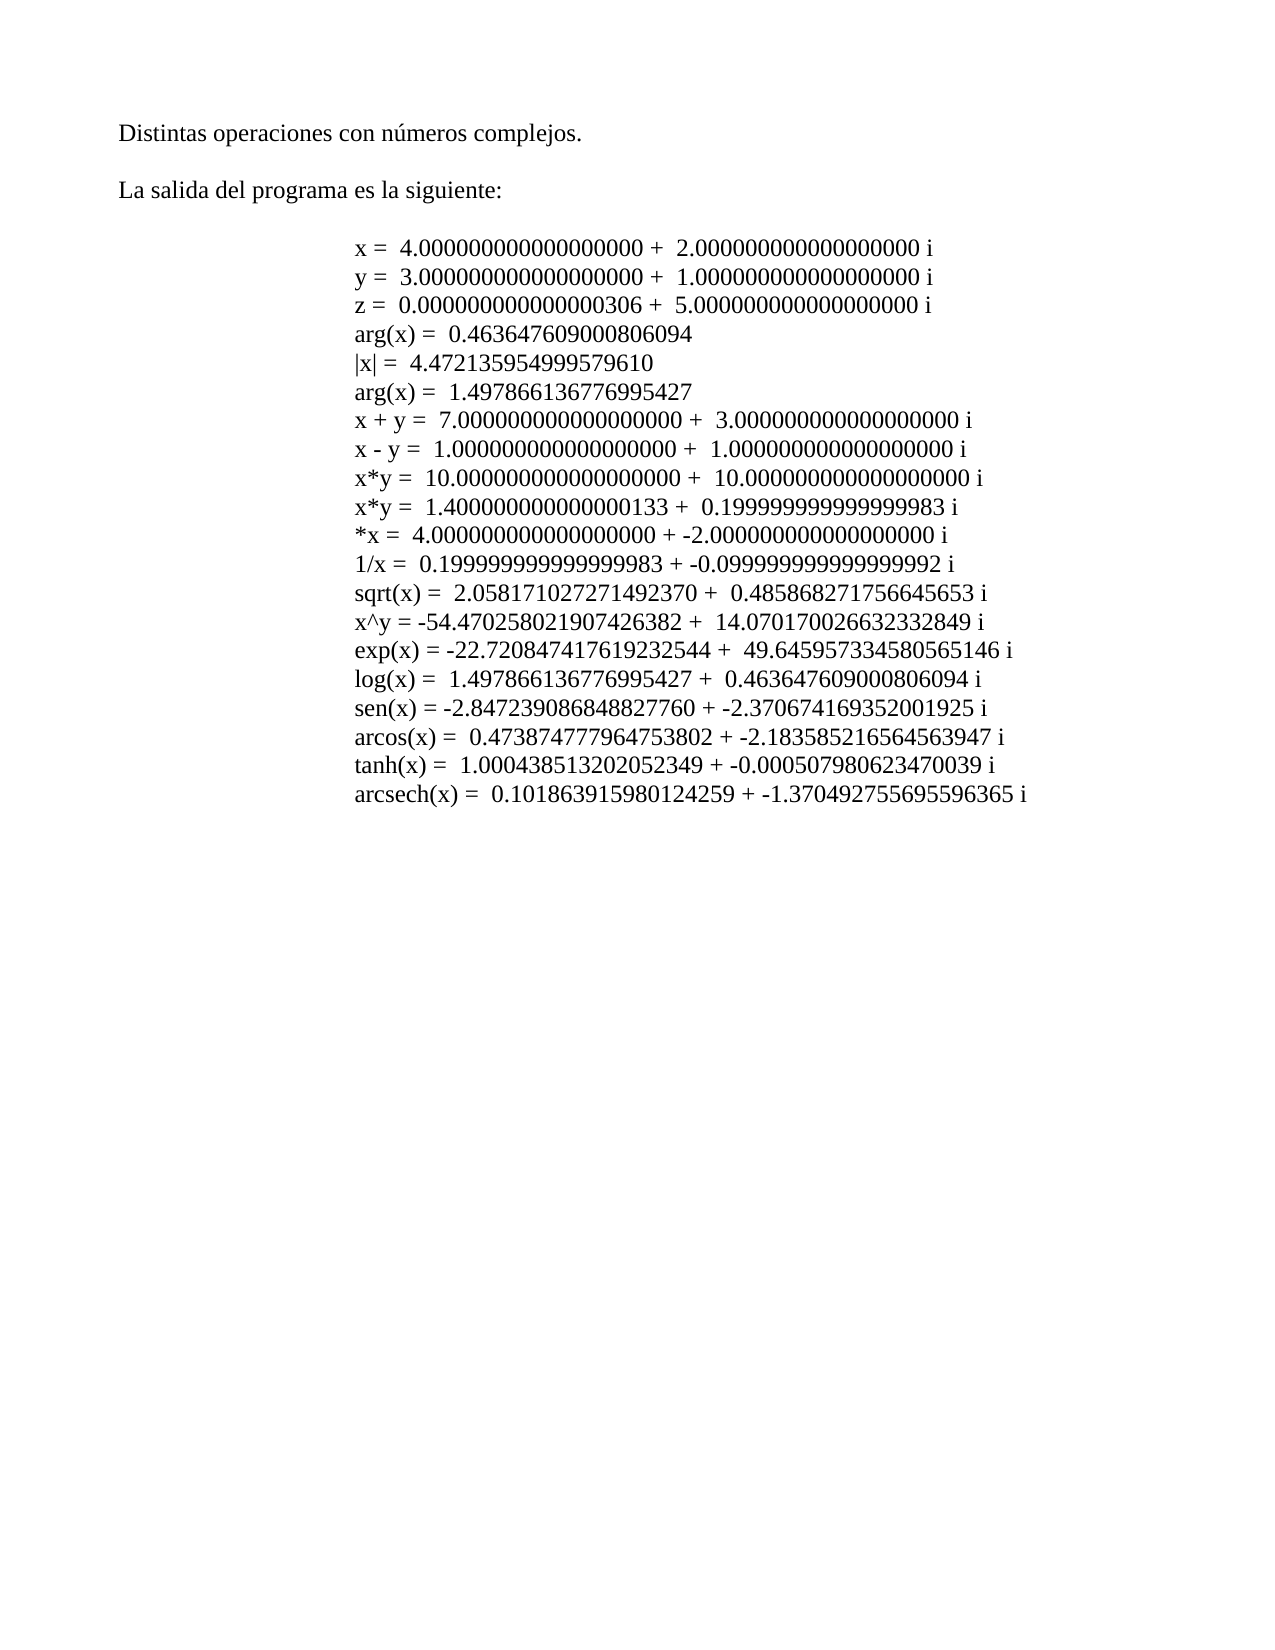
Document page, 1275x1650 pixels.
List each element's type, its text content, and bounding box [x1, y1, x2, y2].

text log(x) = 1.497866136776995427 + 0.463647609000806094 i [118, 664, 1157, 693]
text z = 0.000000000000000306 + 5.000000000000000000 i [118, 291, 1157, 319]
text x*y = 10.000000000000000000 + 10.000000000000000000 i [118, 463, 1157, 492]
text x*y = 1.400000000000000133 + 0.199999999999999983 i [118, 492, 1157, 521]
text y = 3.000000000000000000 + 1.000000000000000000 i [118, 262, 1157, 291]
text arg(x) = 1.497866136776995427 [118, 377, 1157, 406]
text La salida del programa es la siguiente: [118, 176, 1157, 204]
text sqrt(x) = 2.058171027271492370 + 0.485868271756645653 i [118, 578, 1157, 607]
text sen(x) = -2.847239086848827760 + -2.370674169352001925 i [118, 693, 1157, 722]
text x = 4.000000000000000000 + 2.000000000000000000 i [118, 233, 1157, 262]
text tanh(x) = 1.000438513202052349 + -0.000507980623470039 i [118, 751, 1157, 779]
text x^y = -54.470258021907426382 + 14.070170026632332849 i [118, 607, 1157, 636]
text x - y = 1.000000000000000000 + 1.000000000000000000 i [118, 434, 1157, 463]
text arg(x) = 0.463647609000806094 [118, 319, 1157, 348]
text x + y = 7.000000000000000000 + 3.000000000000000000 i [118, 406, 1157, 434]
text exp(x) = -22.720847417619232544 + 49.645957334580565146 i [118, 636, 1157, 664]
text *x = 4.000000000000000000 + -2.000000000000000000 i [118, 521, 1157, 549]
text |x| = 4.472135954999579610 [118, 348, 1157, 377]
text Distintas operaciones con números complejos. [118, 118, 1157, 147]
text arcsech(x) = 0.101863915980124259 + -1.370492755695596365 i [118, 779, 1157, 808]
text 1/x = 0.199999999999999983 + -0.099999999999999992 i [118, 549, 1157, 578]
text arcos(x) = 0.473874777964753802 + -2.183585216564563947 i [118, 722, 1157, 751]
